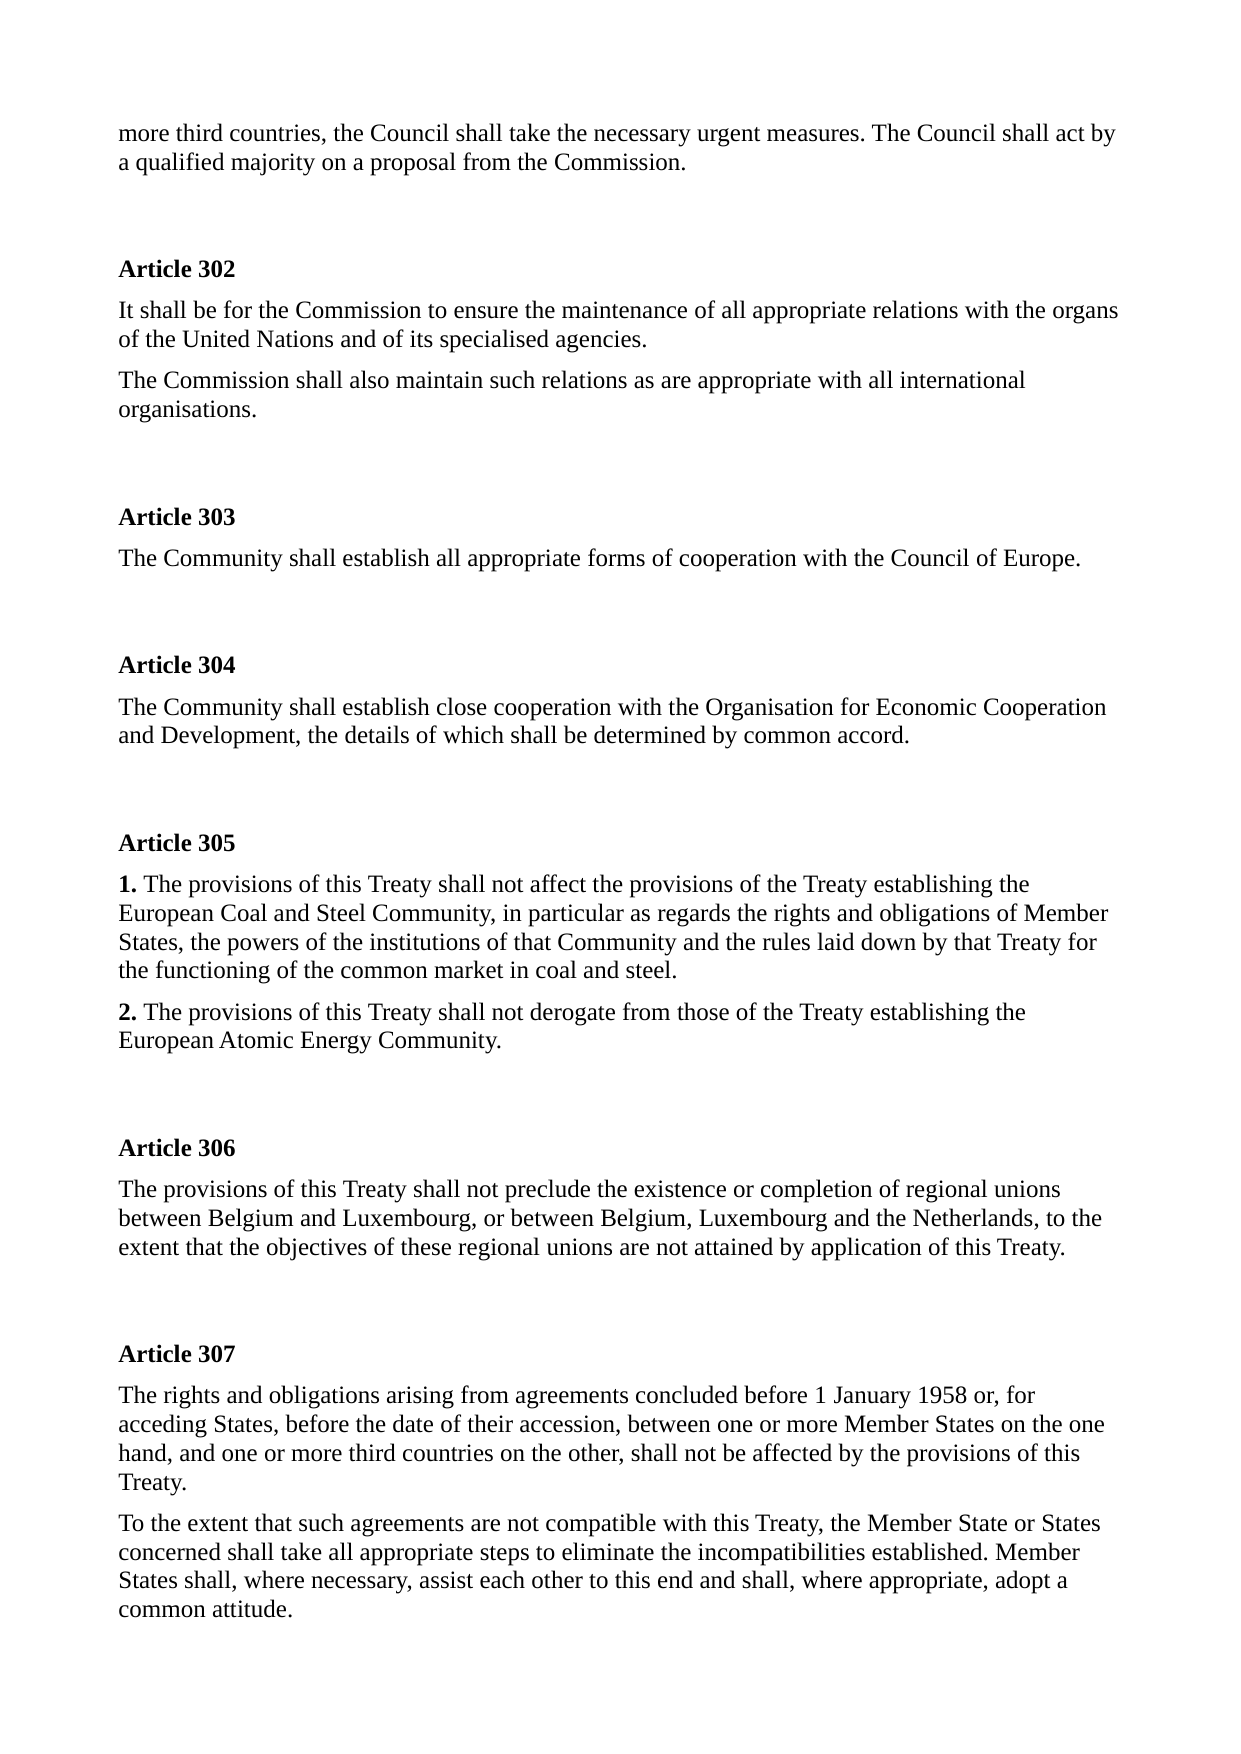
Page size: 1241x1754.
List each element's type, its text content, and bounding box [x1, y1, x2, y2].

text more third countries, the Council shall take the necessary urgent measures. The Council shall act by a qualified majority on a proposal from the Commission. [118, 118, 1122, 176]
text The Community shall establish all appropriate forms of cooperation with the Council of Europe. [118, 543, 1122, 572]
subtitle Article 307 [118, 1339, 1122, 1368]
subtitle Article 305 [118, 828, 1122, 857]
text 2. The provisions of this Treaty shall not derogate from those of the Treaty establishing the European Atomic Energy Community. [118, 997, 1122, 1054]
subtitle Article 303 [118, 502, 1122, 531]
subtitle Article 306 [118, 1133, 1122, 1162]
text To the extent that such agreements are not compatible with this Treaty, the Member State or States concerned shall take all appropriate steps to eliminate the incompatibilities established. Member States shall, where necessary, assist each other to this end and shall, where appropriate, adopt a common attitude. [118, 1508, 1122, 1623]
text The Commission shall also maintain such relations as are appropriate with all international organisations. [118, 366, 1122, 423]
text The provisions of this Treaty shall not preclude the existence or completion of regional unions between Belgium and Luxembourg, or between Belgium, Luxembourg and the Netherlands, to the extent that the objectives of these regional unions are not attained by application of this Treaty. [118, 1174, 1122, 1261]
text It shall be for the Commission to ensure the maintenance of all appropriate relations with the organs of the United Nations and of its specialised agencies. [118, 296, 1122, 353]
text 1. The provisions of this Treaty shall not affect the provisions of the Treaty establishing the European Coal and Steel Community, in particular as regards the rights and obligations of Member States, the powers of the institutions of that Community and the rules laid down by that Treaty for the functioning of the common market in coal and steel. [118, 869, 1122, 984]
text The Community shall establish close cooperation with the Organisation for Economic Cooperation and Development, the details of which shall be determined by common accord. [118, 692, 1122, 749]
subtitle Article 302 [118, 254, 1122, 283]
text The rights and obligations arising from agreements concluded before 1 January 1958 or, for acceding States, before the date of their accession, between one or more Member States on the one hand, and one or more third countries on the other, shall not be affected by the provisions of this Treaty. [118, 1381, 1122, 1496]
subtitle Article 304 [118, 651, 1122, 679]
